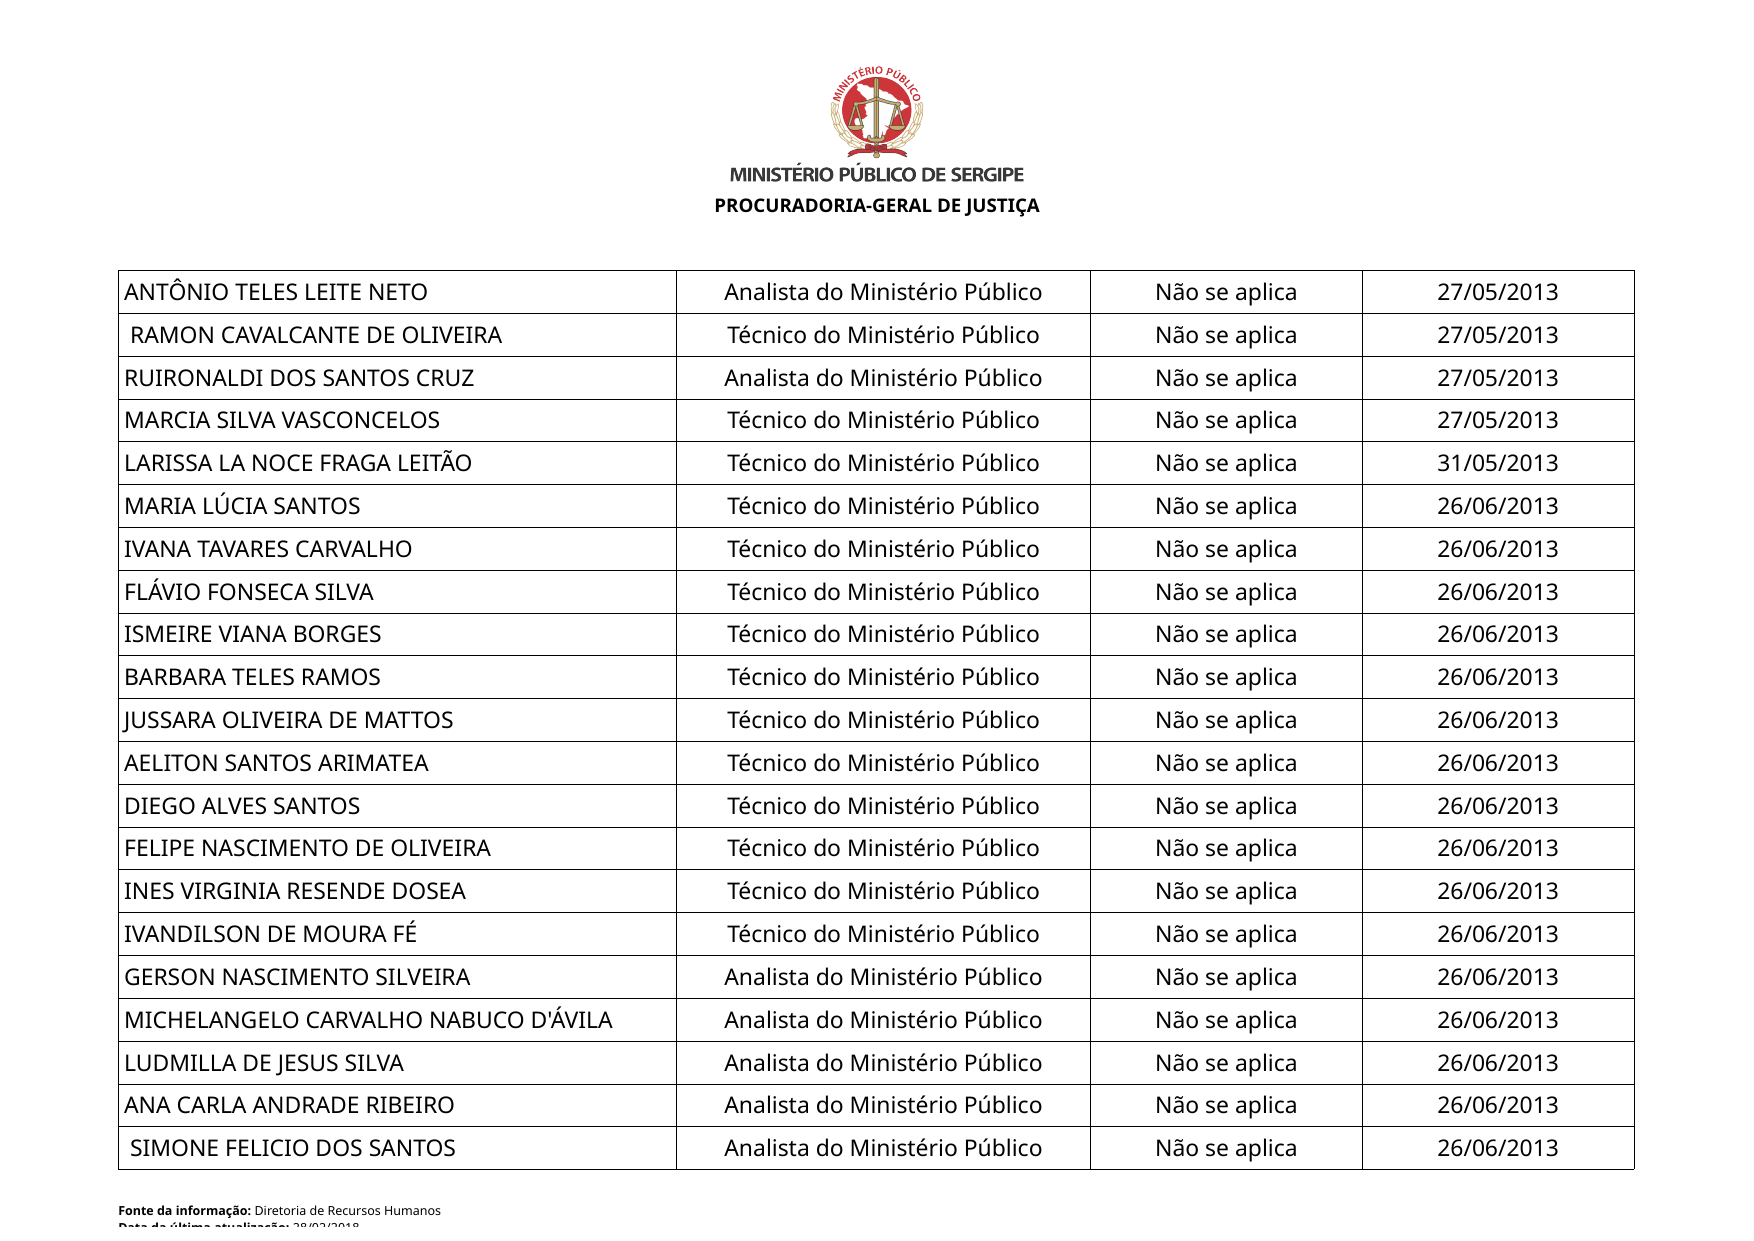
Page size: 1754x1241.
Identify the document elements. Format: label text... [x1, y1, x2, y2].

table_cell Analista do Ministério Público [677, 1127, 1090, 1169]
table_cell Não se aplica [1091, 699, 1362, 741]
table_cell Técnico do Ministério Público [677, 571, 1090, 612]
table_cell MARIA LÚCIA SANTOS [119, 485, 676, 527]
table_cell INES VIRGINIA RESENDE DOSEA [119, 870, 676, 912]
table_cell FELIPE NASCIMENTO DE OLIVEIRA [119, 828, 676, 869]
table_cell Não se aplica [1091, 956, 1362, 998]
table_cell RAMON CAVALCANTE DE OLIVEIRA [119, 314, 676, 356]
table_cell ANA CARLA ANDRADE RIBEIRO [119, 1085, 676, 1126]
table_cell 27/05/2013 [1363, 400, 1634, 441]
table_cell LARISSA LA NOCE FRAGA LEITÃO [119, 442, 676, 484]
table_cell 27/05/2013 [1363, 271, 1634, 313]
table_cell 26/06/2013 [1363, 528, 1634, 570]
table_cell Analista do Ministério Público [677, 1085, 1090, 1126]
table_cell Técnico do Ministério Público [677, 913, 1090, 955]
table_cell 26/06/2013 [1363, 913, 1634, 955]
table_cell Não se aplica [1091, 357, 1362, 398]
table_cell 26/06/2013 [1363, 614, 1634, 655]
table_cell Não se aplica [1091, 742, 1362, 784]
table_cell Não se aplica [1091, 785, 1362, 827]
table_cell Técnico do Ministério Público [677, 400, 1090, 441]
table_cell 31/05/2013 [1363, 442, 1634, 484]
table_cell Técnico do Ministério Público [677, 656, 1090, 698]
table_cell ANTÔNIO TELES LEITE NETO [119, 271, 676, 313]
table_cell IVANA TAVARES CARVALHO [119, 528, 676, 570]
table_cell 27/05/2013 [1363, 314, 1634, 356]
table_cell AELITON SANTOS ARIMATEA [119, 742, 676, 784]
table_cell Não se aplica [1091, 571, 1362, 612]
table_cell JUSSARA OLIVEIRA DE MATTOS [119, 699, 676, 741]
table_cell MARCIA SILVA VASCONCELOS [119, 400, 676, 441]
table_cell Analista do Ministério Público [677, 956, 1090, 998]
table_cell Não se aplica [1091, 1127, 1362, 1169]
table_cell Técnico do Ministério Público [677, 442, 1090, 484]
table_cell Analista do Ministério Público [677, 1042, 1090, 1083]
table_cell Não se aplica [1091, 442, 1362, 484]
table_cell LUDMILLA DE JESUS SILVA [119, 1042, 676, 1083]
table_cell 26/06/2013 [1363, 956, 1634, 998]
table_cell Não se aplica [1091, 828, 1362, 869]
table_cell IVANDILSON DE MOURA FÉ [119, 913, 676, 955]
table_cell SIMONE FELICIO DOS SANTOS [119, 1127, 676, 1169]
table_cell RUIRONALDI DOS SANTOS CRUZ [119, 357, 676, 398]
table_cell BARBARA TELES RAMOS [119, 656, 676, 698]
table_cell 26/06/2013 [1363, 785, 1634, 827]
table_cell DIEGO ALVES SANTOS [119, 785, 676, 827]
table_cell Não se aplica [1091, 485, 1362, 527]
picture [730, 66, 1024, 185]
table_cell Analista do Ministério Público [677, 271, 1090, 313]
table_cell Não se aplica [1091, 656, 1362, 698]
table_cell Técnico do Ministério Público [677, 785, 1090, 827]
table_cell Técnico do Ministério Público [677, 699, 1090, 741]
table_cell Técnico do Ministério Público [677, 870, 1090, 912]
table_cell Técnico do Ministério Público [677, 314, 1090, 356]
table_cell Não se aplica [1091, 528, 1362, 570]
table_cell Técnico do Ministério Público [677, 485, 1090, 527]
table_cell Não se aplica [1091, 1042, 1362, 1083]
table_cell Não se aplica [1091, 913, 1362, 955]
table_cell 26/06/2013 [1363, 1085, 1634, 1126]
table_cell Analista do Ministério Público [677, 357, 1090, 398]
table_cell Não se aplica [1091, 400, 1362, 441]
table_cell 26/06/2013 [1363, 699, 1634, 741]
table_cell FLÁVIO FONSECA SILVA [119, 571, 676, 612]
table_cell 26/06/2013 [1363, 656, 1634, 698]
table_cell GERSON NASCIMENTO SILVEIRA [119, 956, 676, 998]
table_cell 26/06/2013 [1363, 999, 1634, 1041]
table_cell Não se aplica [1091, 271, 1362, 313]
table_cell Técnico do Ministério Público [677, 742, 1090, 784]
table_cell 26/06/2013 [1363, 828, 1634, 869]
table_cell Não se aplica [1091, 999, 1362, 1041]
table_cell 26/06/2013 [1363, 1042, 1634, 1083]
table_cell 26/06/2013 [1363, 1127, 1634, 1169]
table_cell Técnico do Ministério Público [677, 528, 1090, 570]
table_cell 27/05/2013 [1363, 357, 1634, 398]
table_cell Técnico do Ministério Público [677, 828, 1090, 869]
table_cell Não se aplica [1091, 1085, 1362, 1126]
table_cell 26/06/2013 [1363, 485, 1634, 527]
table_cell Não se aplica [1091, 314, 1362, 356]
table_cell Analista do Ministério Público [677, 999, 1090, 1041]
table_cell 26/06/2013 [1363, 571, 1634, 612]
table_cell Não se aplica [1091, 614, 1362, 655]
table_cell MICHELANGELO CARVALHO NABUCO D'ÁVILA [119, 999, 676, 1041]
table_cell 26/06/2013 [1363, 742, 1634, 784]
table_cell Não se aplica [1091, 870, 1362, 912]
table_cell 26/06/2013 [1363, 870, 1634, 912]
table_cell Técnico do Ministério Público [677, 614, 1090, 655]
table_cell ISMEIRE VIANA BORGES [119, 614, 676, 655]
